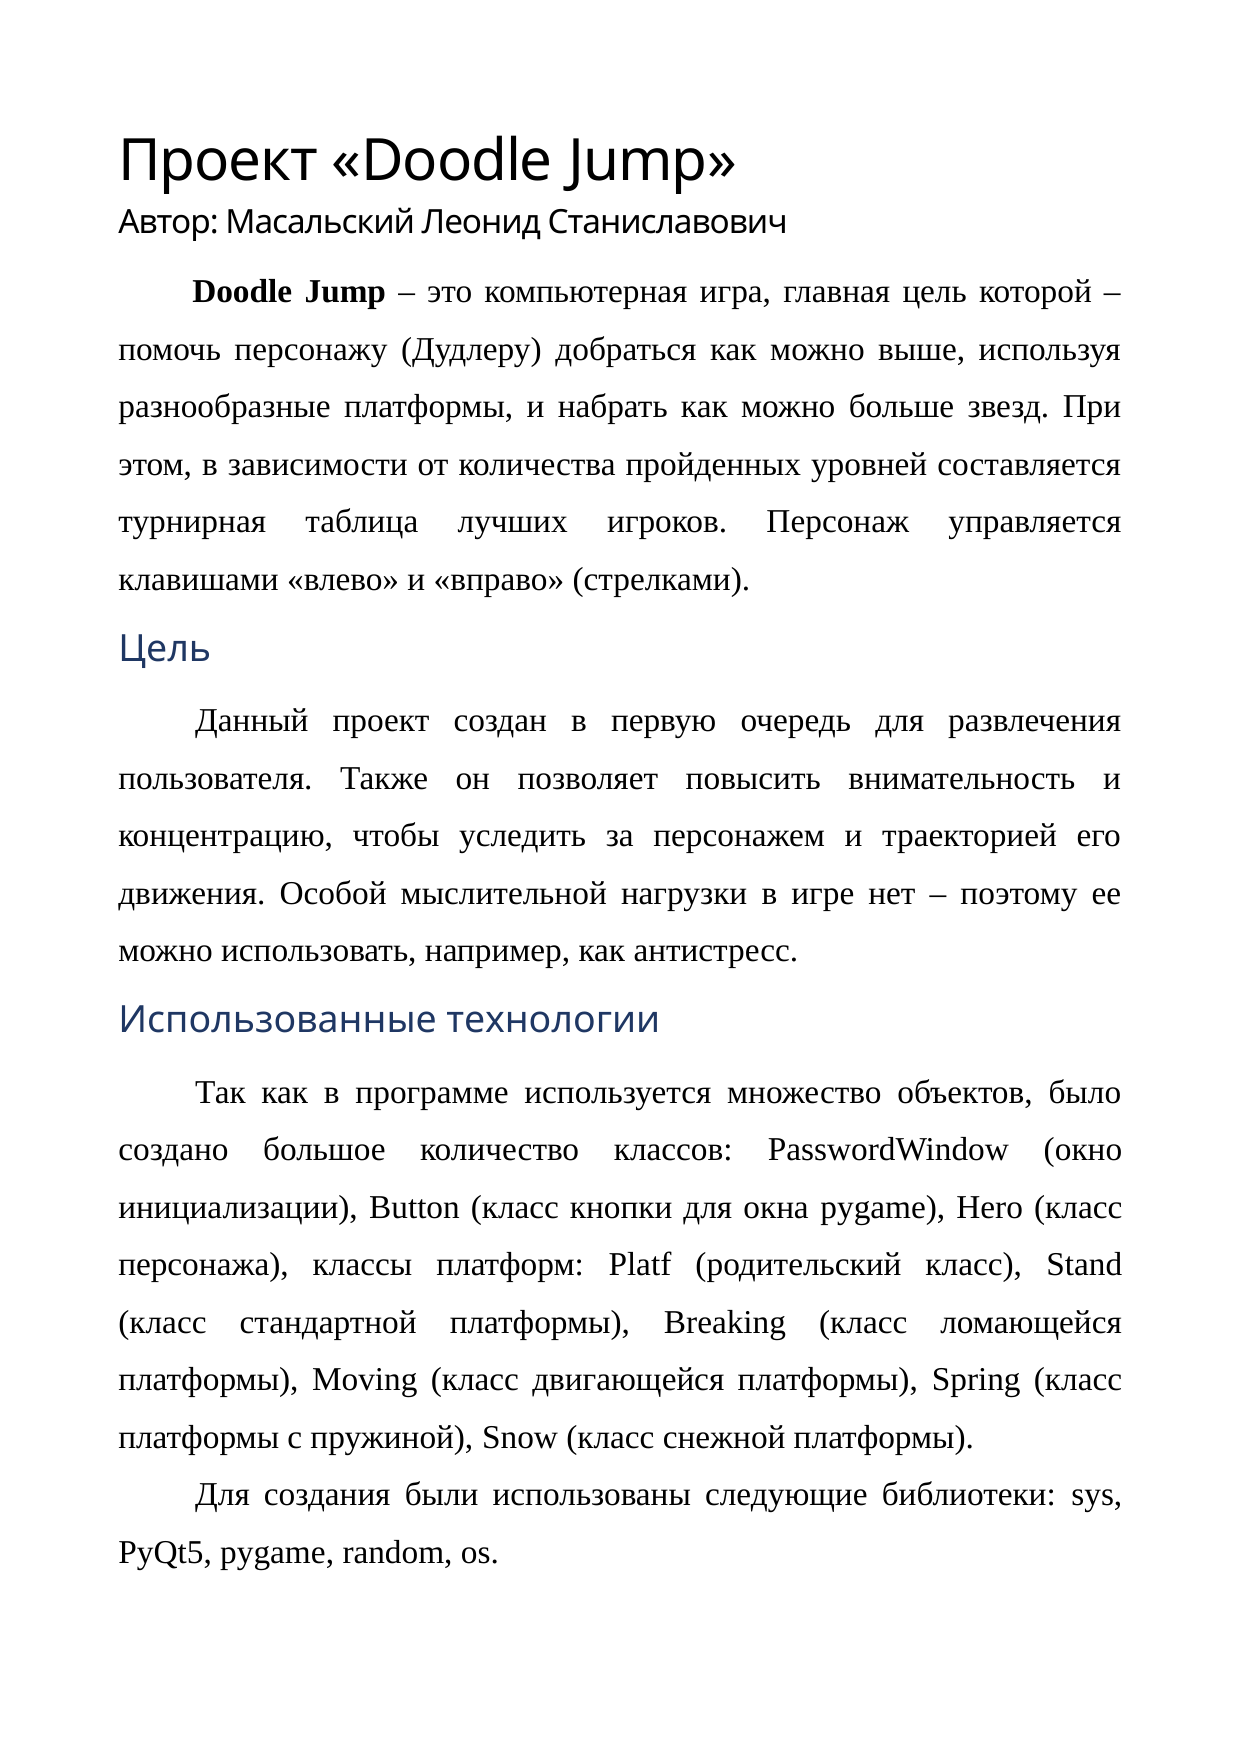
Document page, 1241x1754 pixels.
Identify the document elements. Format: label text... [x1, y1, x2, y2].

subtitle Использованные технологии [118, 992, 1122, 1043]
text Для создания были использованы следующие библиотеки: sys, PyQt5, pygame, random, os. [118, 1475, 1122, 1571]
text Так как в программе используется множество объектов, было создано большое количество классов: PasswordWindow (окно инициализации), Button (класс кнопки для окна pygame), Hero (класс персонажа), классы платформ: Platf (родительский класс), Stand (класс стандартной платформы), Breaking (класс ломающейся платформы), Moving (класс двигающейся платформы), Spring (класс платформы с пружиной), Snow (класс снежной платформы). [118, 1072, 1122, 1456]
text Doodle Jump – это компьютерная игра, главная цель которой – помочь персонажу (Дудлеру) добраться как можно выше, используя разнообразные платформы, и набрать как можно больше звезд. При этом, в зависимости от количества пройденных уровней составляется турнирная таблица лучших игроков. Персонаж управляется клавишами «влево» и «вправо» (стрелками). [118, 272, 1122, 598]
text Данный проект создан в первую очередь для развлечения пользователя. Также он позволяет повысить внимательность и концентрацию, чтобы уследить за персонажем и траекторией его движения. Особой мыслительной нагрузки в игре нет – поэтому ее можно использовать, например, как антистресс. [118, 701, 1122, 969]
text Автор: Масальский Леонид Станиславович [118, 198, 1122, 243]
text Проект «Doodle Jump» [118, 118, 1122, 198]
subtitle Цель [118, 621, 1122, 672]
